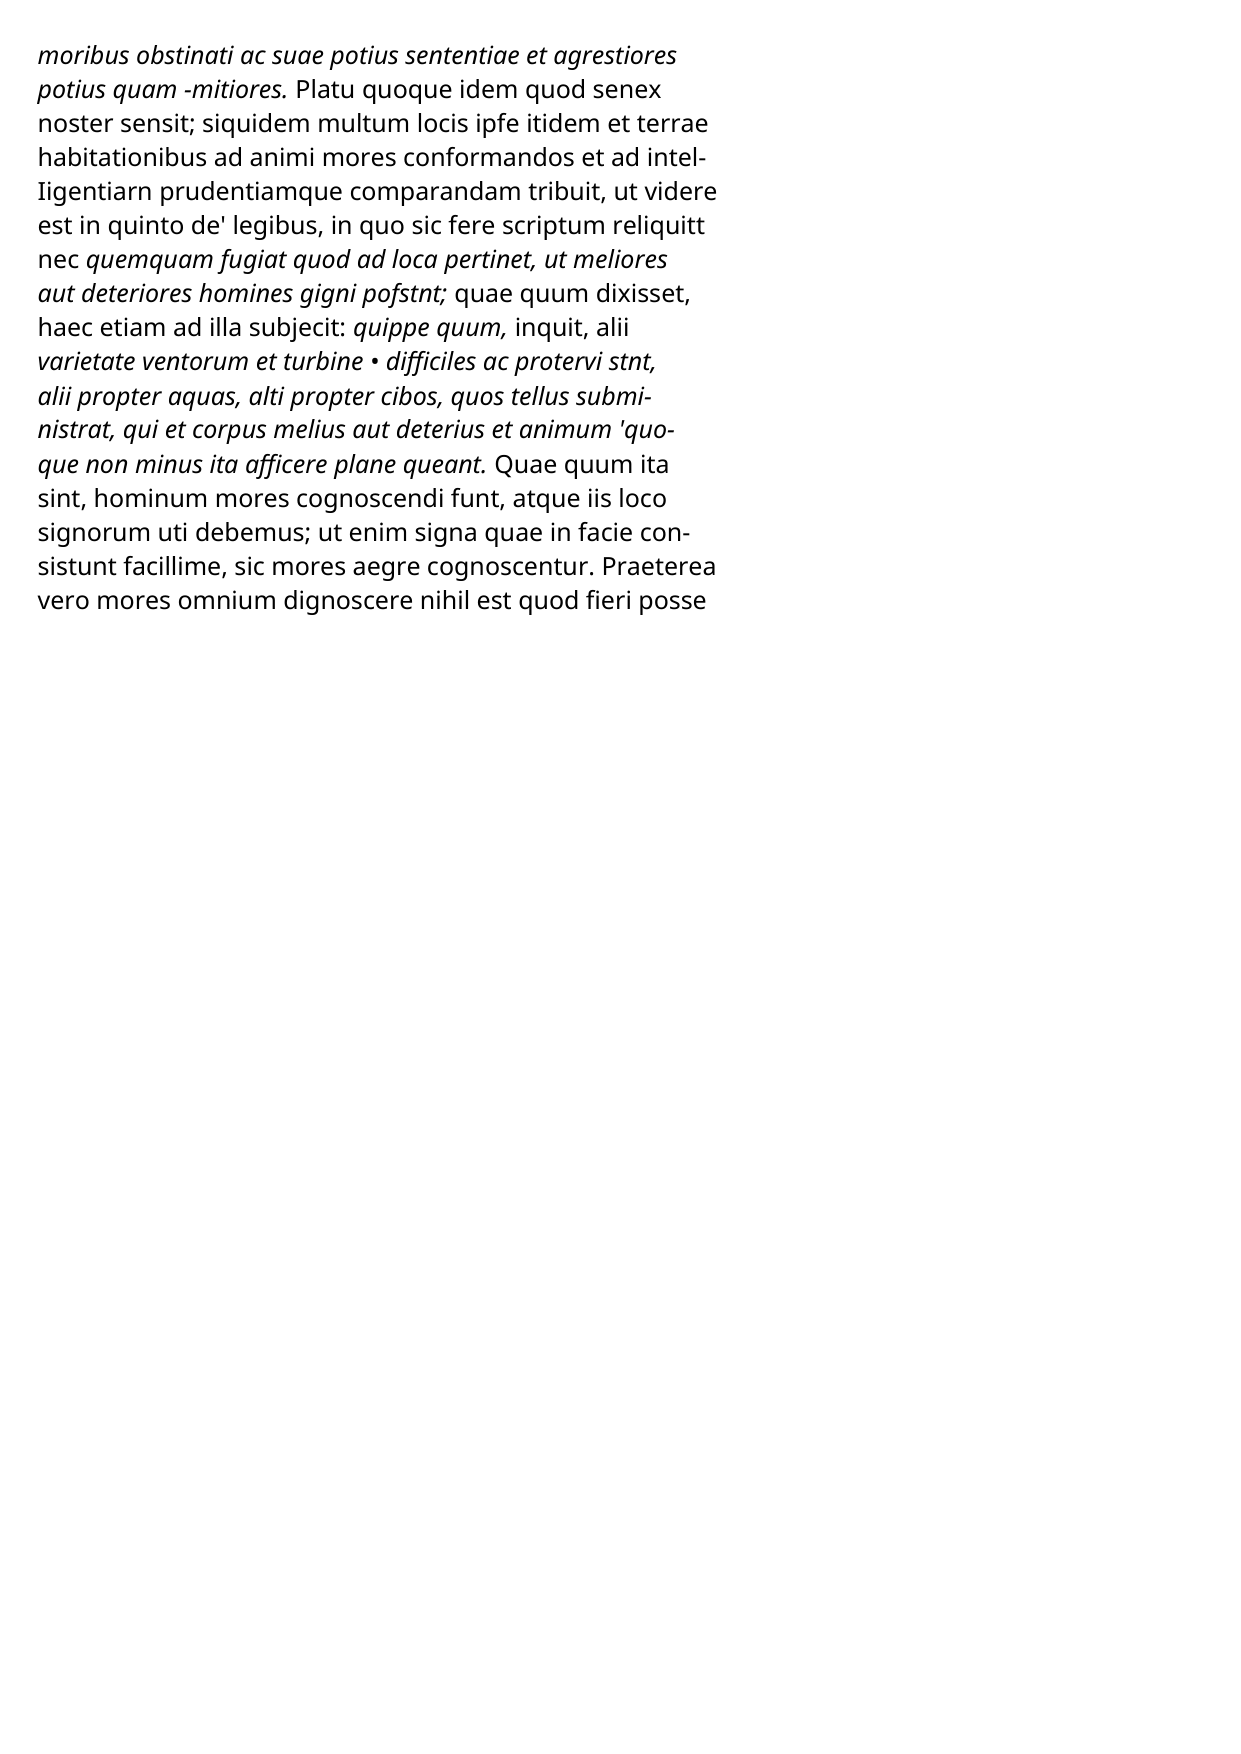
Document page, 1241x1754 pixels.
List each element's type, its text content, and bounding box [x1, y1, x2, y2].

text moribus obstinati ac suae potius sententiae et agrestiores potius quam -mitiores. Platu quoque idem quod senex noster sensit; siquidem multum locis ipfe itidem et terrae habitationibus ad animi mores conformandos et ad intel- Iigentiarn prudentiamque comparandam tribuit, ut videre est in quinto de' legibus, in quo sic fere scriptum reliquitt nec quemquam fugiat quod ad loca pertinet, ut meliores aut deteriores homines gigni pofstnt; quae quum dixisset, haec etiam ad illa subjecit: quippe quum, inquit, alii varietate ventorum et turbine • difficiles ac protervi stnt, alii propter aquas, alti propter cibos, quos tellus submi- nistrat, qui et corpus melius aut deterius et animum 'quo- que non minus ita afficere plane queant. Quae quum ita sint, hominum mores cognoscendi funt, atque iis loco signorum uti debemus; ut enim signa quae in facie con- sistunt facillime, sic mores aegre cognoscentur. Praeterea vero mores omnium dignoscere nihil est quod fieri posse [37, 37, 1203, 617]
